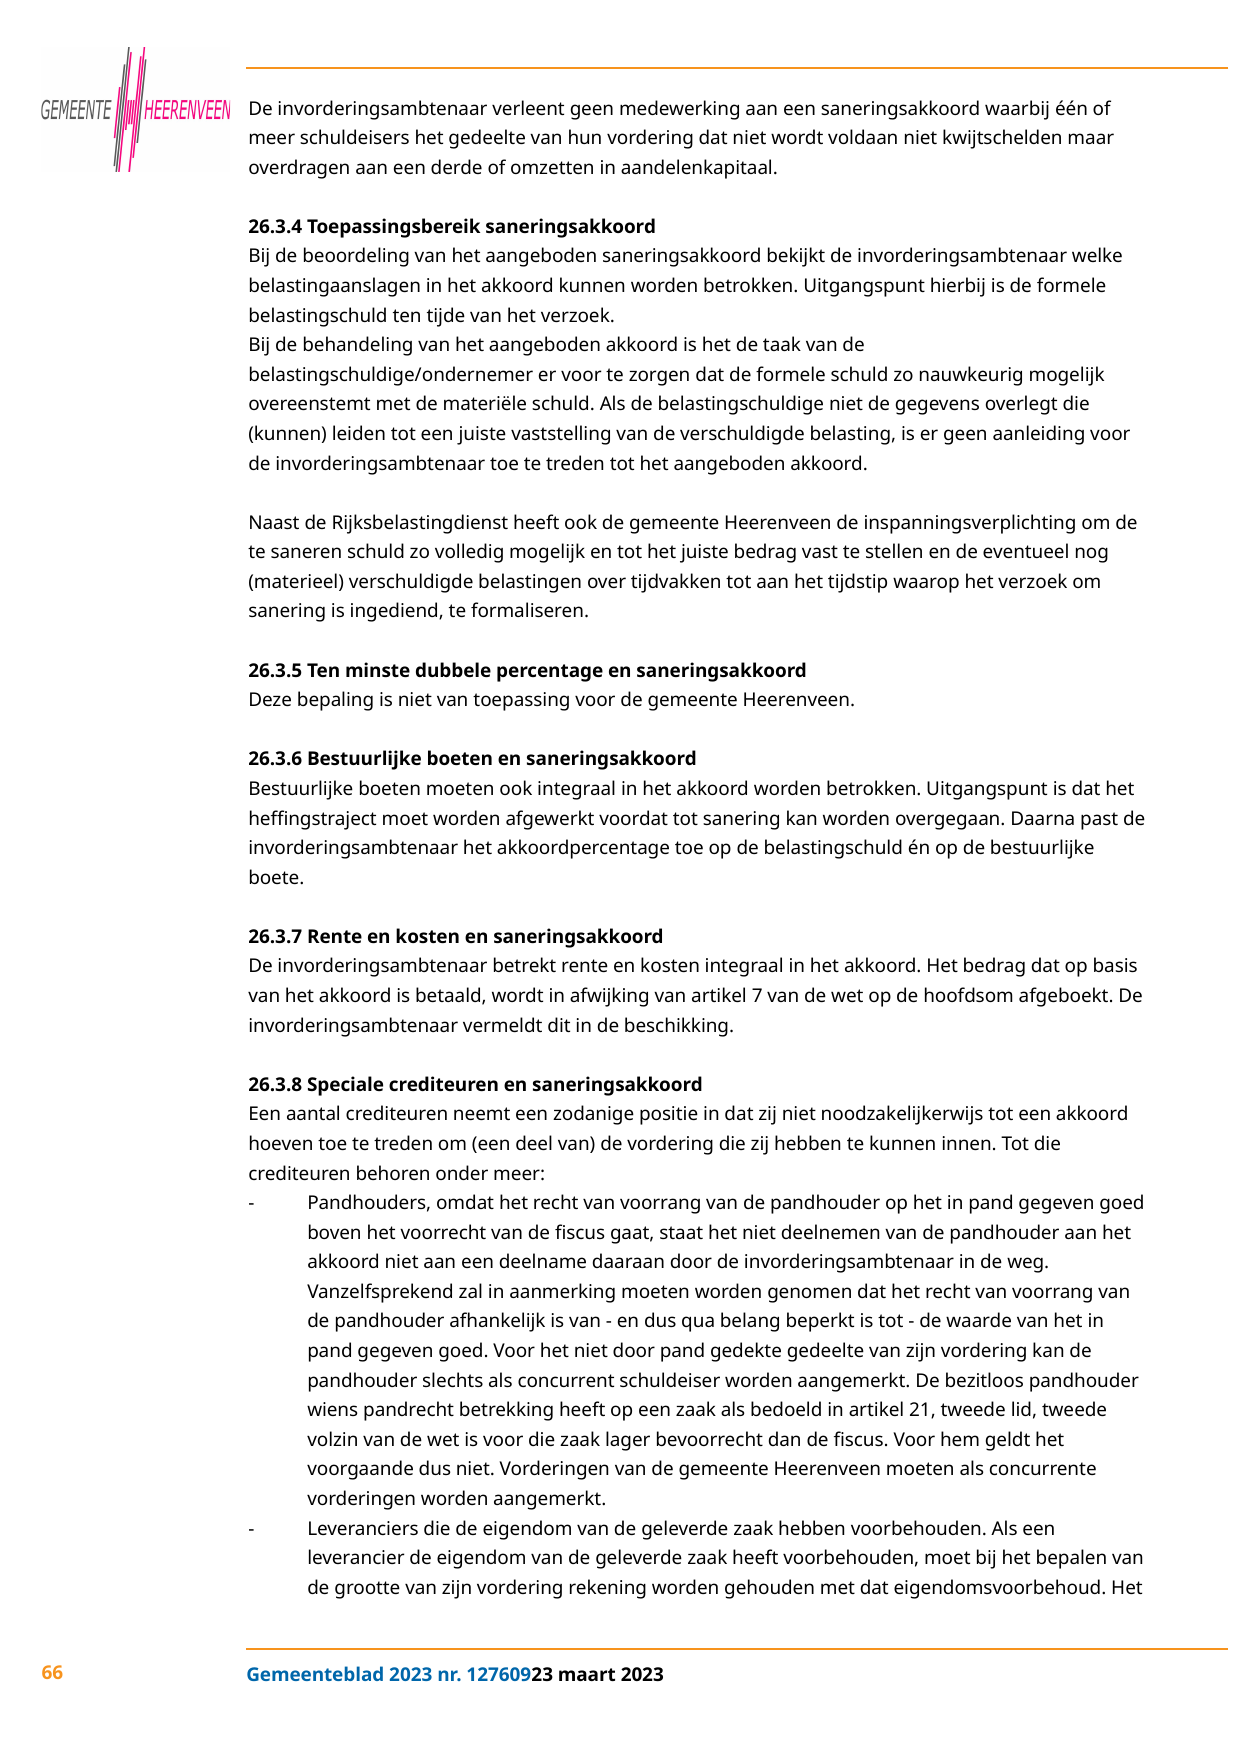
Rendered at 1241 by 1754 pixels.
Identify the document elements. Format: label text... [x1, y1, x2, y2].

text 26.3.8 Speciale crediteuren en saneringsakkoord [248, 1071, 1152, 1097]
text 26.3.5 Ten minste dubbele percentage en saneringsakkoord [248, 657, 1152, 683]
text Bij de behandeling van het aangeboden akkoord is het de taak van de belastingschuldige/ondernemer er voor te zorgen dat de formele schuld zo nauwkeurig mogelijk overeenstemt met de materiële schuld. Als de belastingschuldige niet de gegevens overlegt die (kunnen) leiden tot een juiste vaststelling van de verschuldigde belasting, is er geen aanleiding voor de invorderingsambtenaar toe te treden tot het aangeboden akkoord. [248, 331, 1152, 476]
picture [41, 47, 231, 172]
text 26.3.4 Toepassingsbereik saneringsakkoord [248, 213, 1152, 239]
list Leveranciers die de eigendom van de geleverde zaak hebben voorbehouden. Als een leverancier de eigendom van de geleverde zaak heeft voorbehouden, moet bij het bepalen van de grootte van zijn vordering rekening worden gehouden met dat eigendomsvoorbehoud. Het [248, 1515, 1152, 1600]
text 26.3.7 Rente en kosten en saneringsakkoord [248, 923, 1152, 949]
list Pandhouders, omdat het recht van voorrang van de pandhouder op het in pand gegeven goed boven het voorrecht van de fiscus gaat, staat het niet deelnemen van de pandhouder aan het akkoord niet aan een deelname daaraan door de invorderingsambtenaar in de weg. Vanzelfsprekend zal in aanmerking moeten worden genomen dat het recht van voorrang van de pandhouder afhankelijk is van - en dus qua belang beperkt is tot - de waarde van het in pand gegeven goed. Voor het niet door pand gedekte gedeelte van zijn vordering kan de pandhouder slechts als concurrent schuldeiser worden aangemerkt. De bezitloos pandhouder wiens pandrecht betrekking heeft op een zaak als bedoeld in artikel 21, tweede lid, tweede volzin van de wet is voor die zaak lager bevoorrecht dan de fiscus. Voor hem geldt het voorgaande dus niet. Vorderingen van de gemeente Heerenveen moeten als concurrente vorderingen worden aangemerkt. [248, 1189, 1152, 1511]
text 26.3.6 Bestuurlijke boeten en saneringsakkoord [248, 746, 1152, 771]
text Naast de Rijksbelastingdienst heeft ook de gemeente Heerenveen de inspanningsverplichting om de te saneren schuld zo volledig mogelijk en tot het juiste bedrag vast te stellen en de eventueel nog (materieel) verschuldigde belastingen over tijdvakken tot aan het tijdstip waarop het verzoek om sanering is ingediend, te formaliseren. [248, 509, 1152, 623]
text Bij de beoordeling van het aangeboden saneringsakkoord bekijkt de invorderingsambtenaar welke belastingaanslagen in het akkoord kunnen worden betrokken. Uitgangspunt hierbij is de formele belastingschuld ten tijde van het verzoek. [248, 243, 1152, 328]
text Bestuurlijke boeten moeten ook integraal in het akkoord worden betrokken. Uitgangspunt is dat het heffingstraject moet worden afgewerkt voordat tot sanering kan worden overgegaan. Daarna past de invorderingsambtenaar het akkoordpercentage toe op de belastingschuld én op de bestuurlijke boete. [248, 775, 1152, 890]
text De invorderingsambtenaar verleent geen medewerking aan een saneringsakkoord waarbij één of meer schuldeisers het gedeelte van hun vordering dat niet wordt voldaan niet kwijtschelden maar overdragen aan een derde of omzetten in aandelenkapitaal. [248, 95, 1152, 180]
text Een aantal crediteuren neemt een zodanige positie in dat zij niet noodzakelijkerwijs tot een akkoord hoeven toe te treden om (een deel van) de vordering die zij hebben te kunnen innen. Tot die crediteuren behoren onder meer: [248, 1101, 1152, 1186]
text De invorderingsambtenaar betrekt rente en kosten integraal in het akkoord. Het bedrag dat op basis van het akkoord is betaald, wordt in afwijking van artikel 7 van de wet op de hoofdsom afgeboekt. De invorderingsambtenaar vermeldt dit in de beschikking. [248, 953, 1152, 1038]
text Deze bepaling is niet van toepassing voor de gemeente Heerenveen. [248, 686, 1152, 712]
